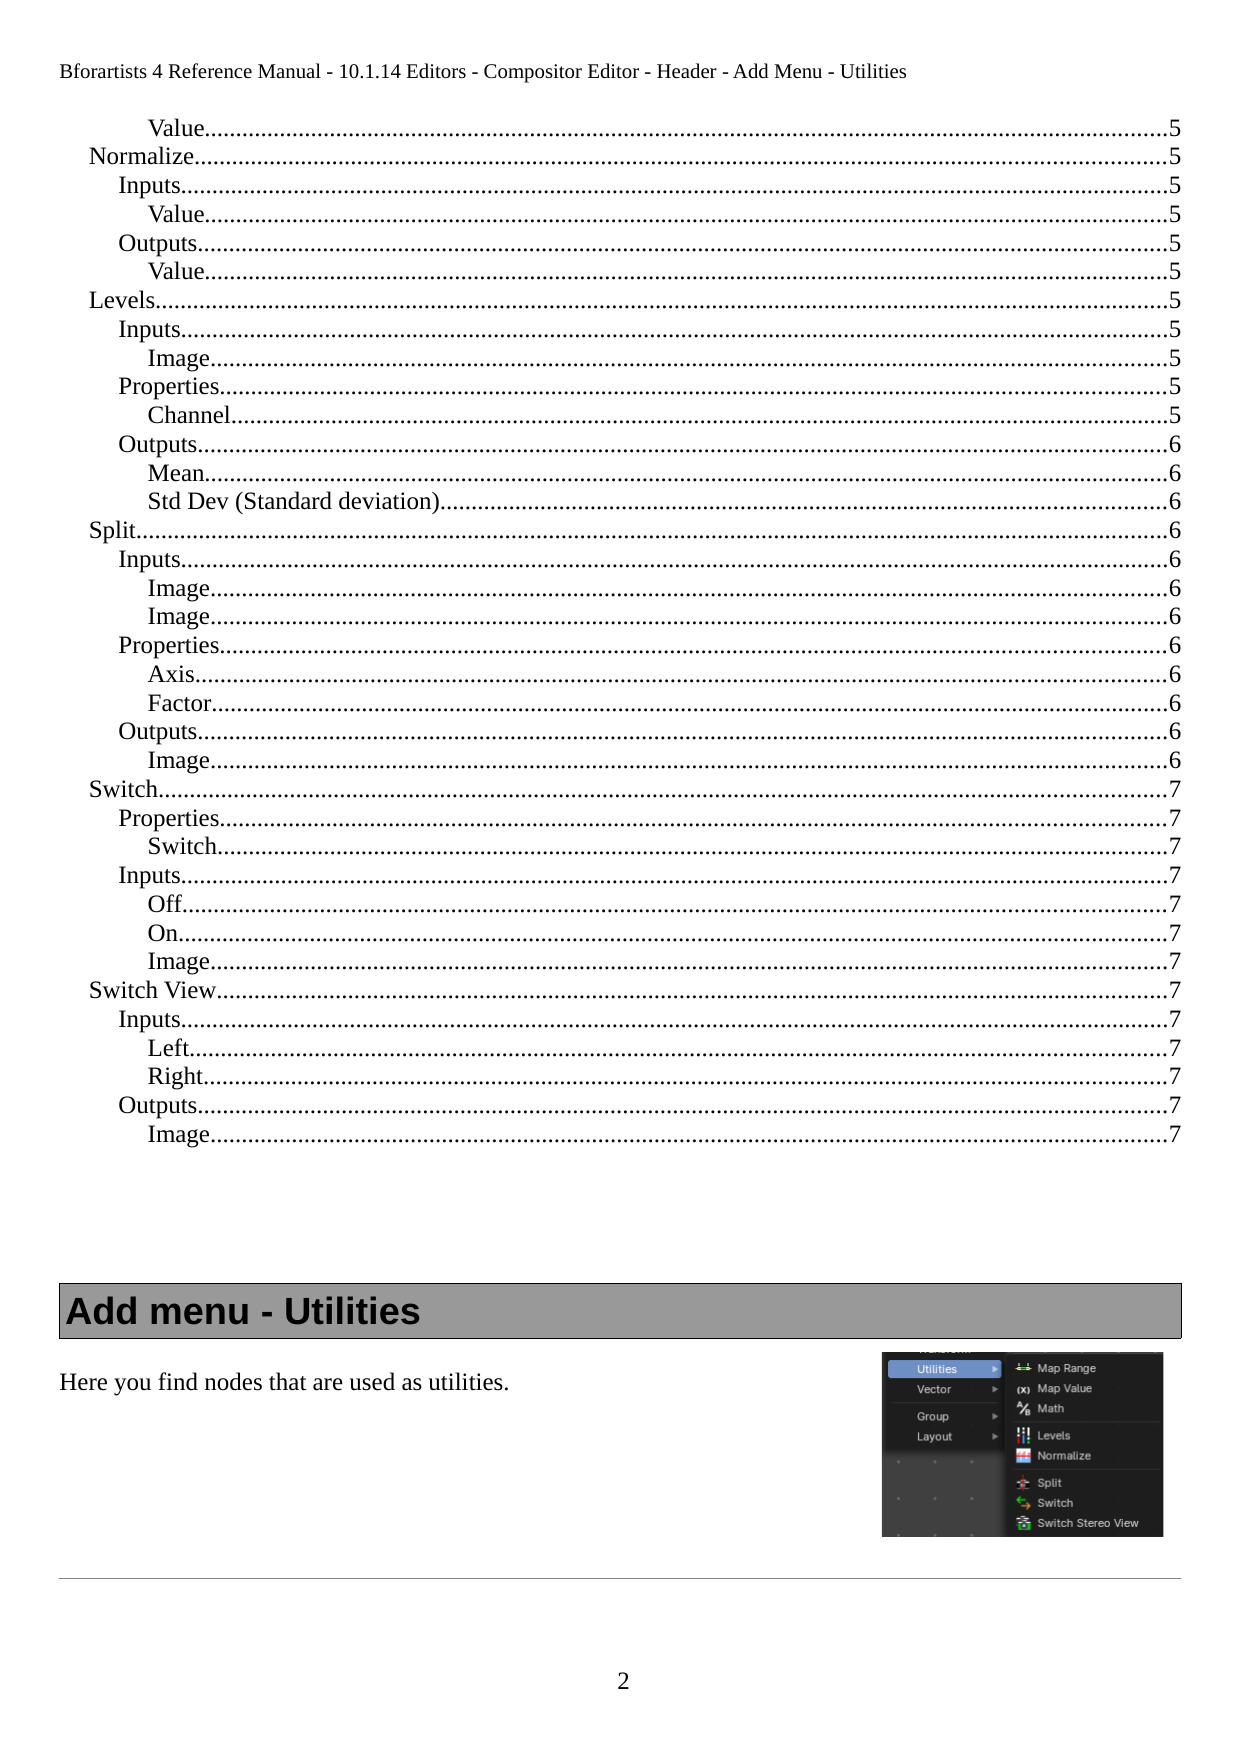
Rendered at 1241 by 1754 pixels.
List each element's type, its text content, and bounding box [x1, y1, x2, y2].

text Image 6 [147, 601, 1181, 630]
table_header Add menu - Utilities [60, 1284, 1181, 1338]
text Off 7 [147, 889, 1181, 918]
text Mean 6 [147, 458, 1181, 486]
text Value 5 [147, 256, 1181, 285]
text Switch 7 [88, 774, 1181, 803]
text Split 6 [88, 515, 1181, 544]
text Outputs 7 [118, 1090, 1181, 1119]
text Properties 6 [118, 630, 1181, 659]
text Inputs 6 [118, 544, 1181, 573]
text Value 5 [147, 113, 1181, 141]
text Image 6 [147, 745, 1181, 774]
text Outputs 5 [118, 228, 1181, 256]
text Switch 7 [147, 831, 1181, 860]
text Std Dev (Standard deviation) 6 [147, 486, 1181, 515]
text Properties 5 [118, 371, 1181, 400]
text Axis 6 [147, 659, 1181, 688]
text Value 5 [147, 199, 1181, 228]
text Channel 5 [147, 400, 1181, 429]
text Levels 5 [88, 285, 1181, 314]
text Image 6 [147, 573, 1181, 601]
text Inputs 5 [118, 170, 1181, 199]
text Normalize 5 [88, 141, 1181, 170]
text Image 7 [147, 1119, 1181, 1148]
text Switch View 7 [88, 975, 1181, 1004]
text Image 7 [147, 946, 1181, 975]
text Outputs 6 [118, 429, 1181, 458]
text Outputs 6 [118, 716, 1181, 745]
text Left 7 [147, 1033, 1181, 1061]
text Here you find nodes that are used as utilities. [59, 1367, 881, 1396]
text On 7 [147, 918, 1181, 946]
picture [881, 1352, 1164, 1537]
text Inputs 7 [118, 1004, 1181, 1033]
text Inputs 5 [118, 314, 1181, 343]
text Properties 7 [118, 803, 1181, 831]
text Factor 6 [147, 688, 1181, 716]
text Right 7 [147, 1061, 1181, 1090]
text Inputs 7 [118, 860, 1181, 889]
text Image 5 [147, 343, 1181, 371]
